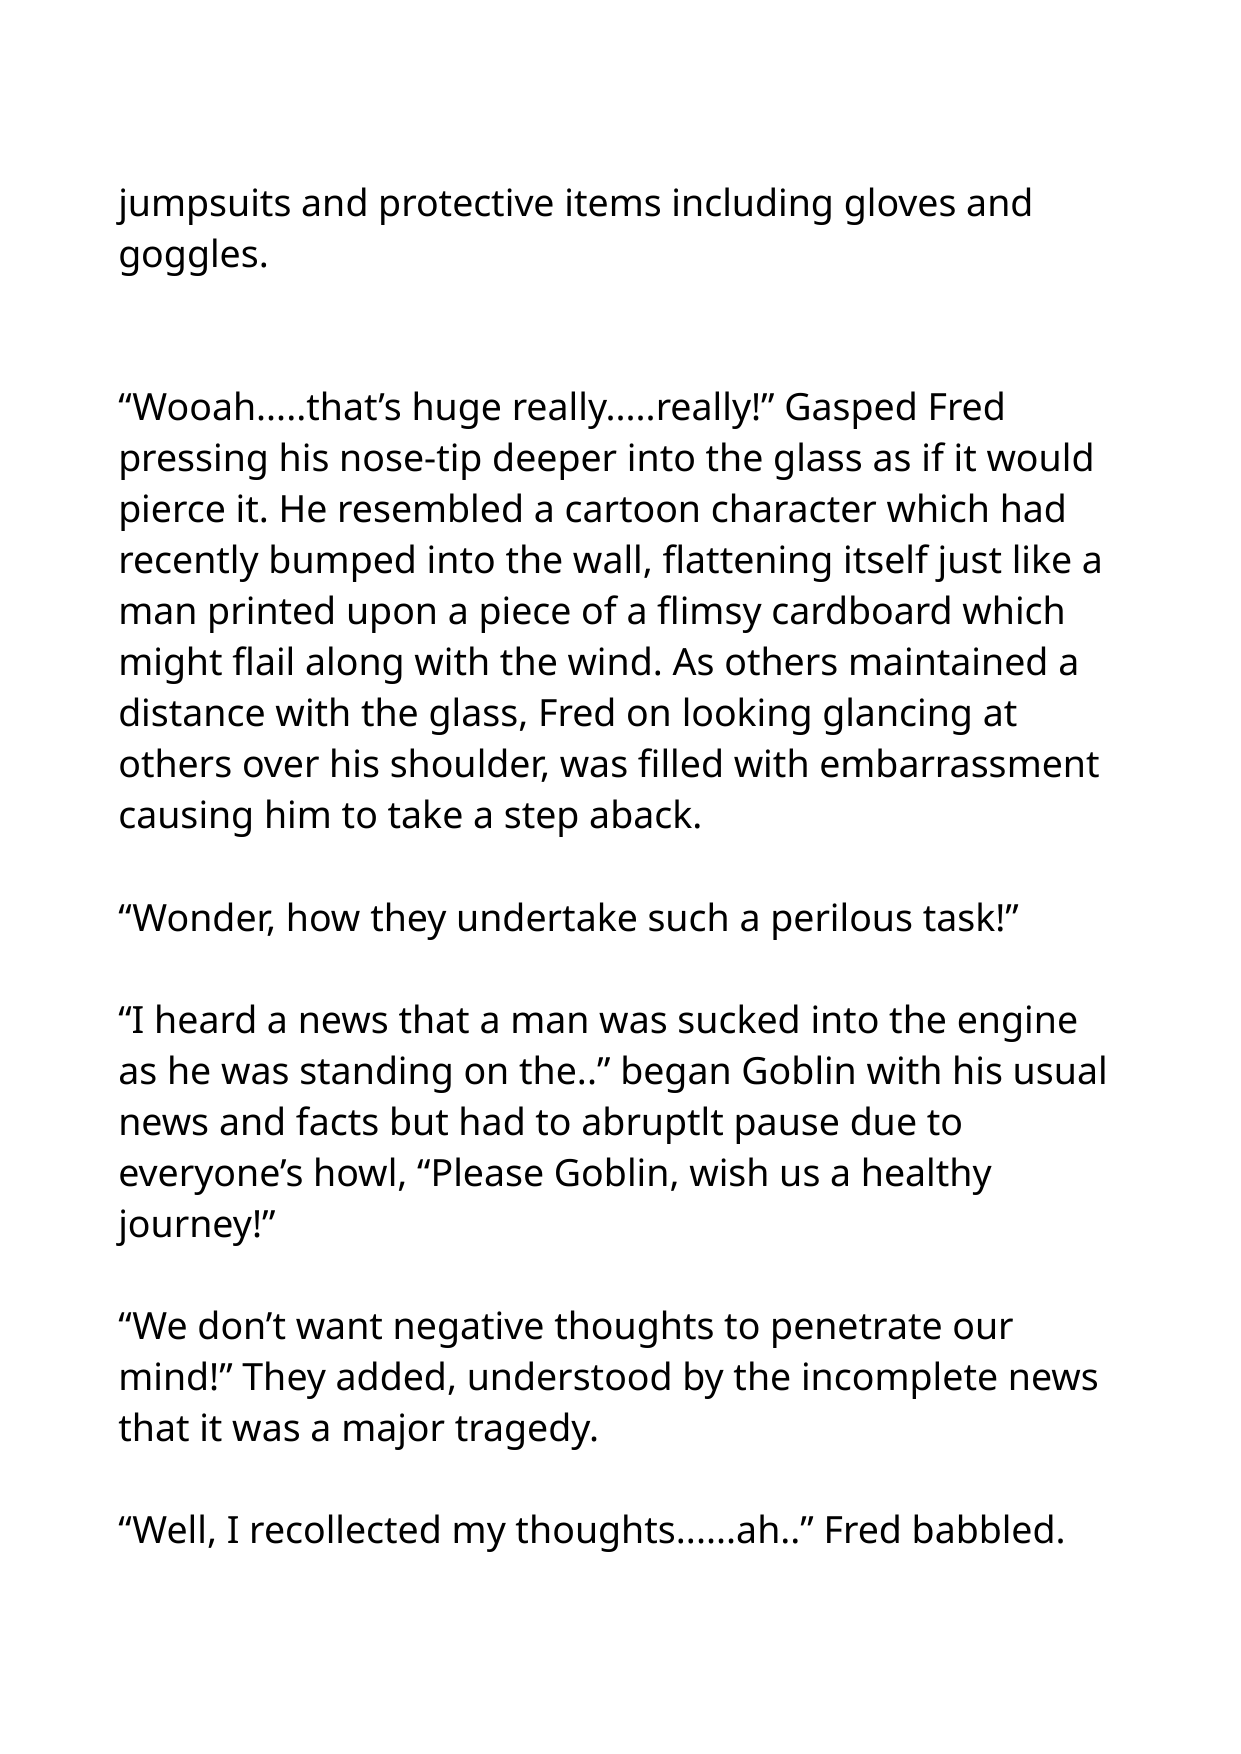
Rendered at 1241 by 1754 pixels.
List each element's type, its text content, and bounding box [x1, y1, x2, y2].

text “Well, I recollected my thoughts......ah..” Fred babbled. [118, 1503, 1122, 1554]
text “We don’t want negative thoughts to penetrate our mind!” They added, understood by the incomplete news that it was a major tragedy. [118, 1299, 1122, 1452]
text “Wooah.....that’s huge really.....really!” Gasped Fred pressing his nose-tip deeper into the glass as if it would pierce it. He resembled a cartoon character which had recently bumped into the wall, flattening itself just like a man printed upon a piece of a flimsy cardboard which might flail along with the wind. As others maintained a distance with the glass, Fred on looking glancing at others over his shoulder, was filled with embarrassment causing him to take a step aback. [118, 381, 1122, 840]
text jumpsuits and protective items including gloves and goggles. [118, 176, 1122, 278]
text “I heard a news that a man was sucked into the engine as he was standing on the..” began Goblin with his usual news and facts but had to abruptlt pause due to everyone’s howl, “Please Goblin, wish us a healthy journey!” [118, 993, 1122, 1248]
text “Wonder, how they undertake such a perilous task!” [118, 891, 1122, 942]
